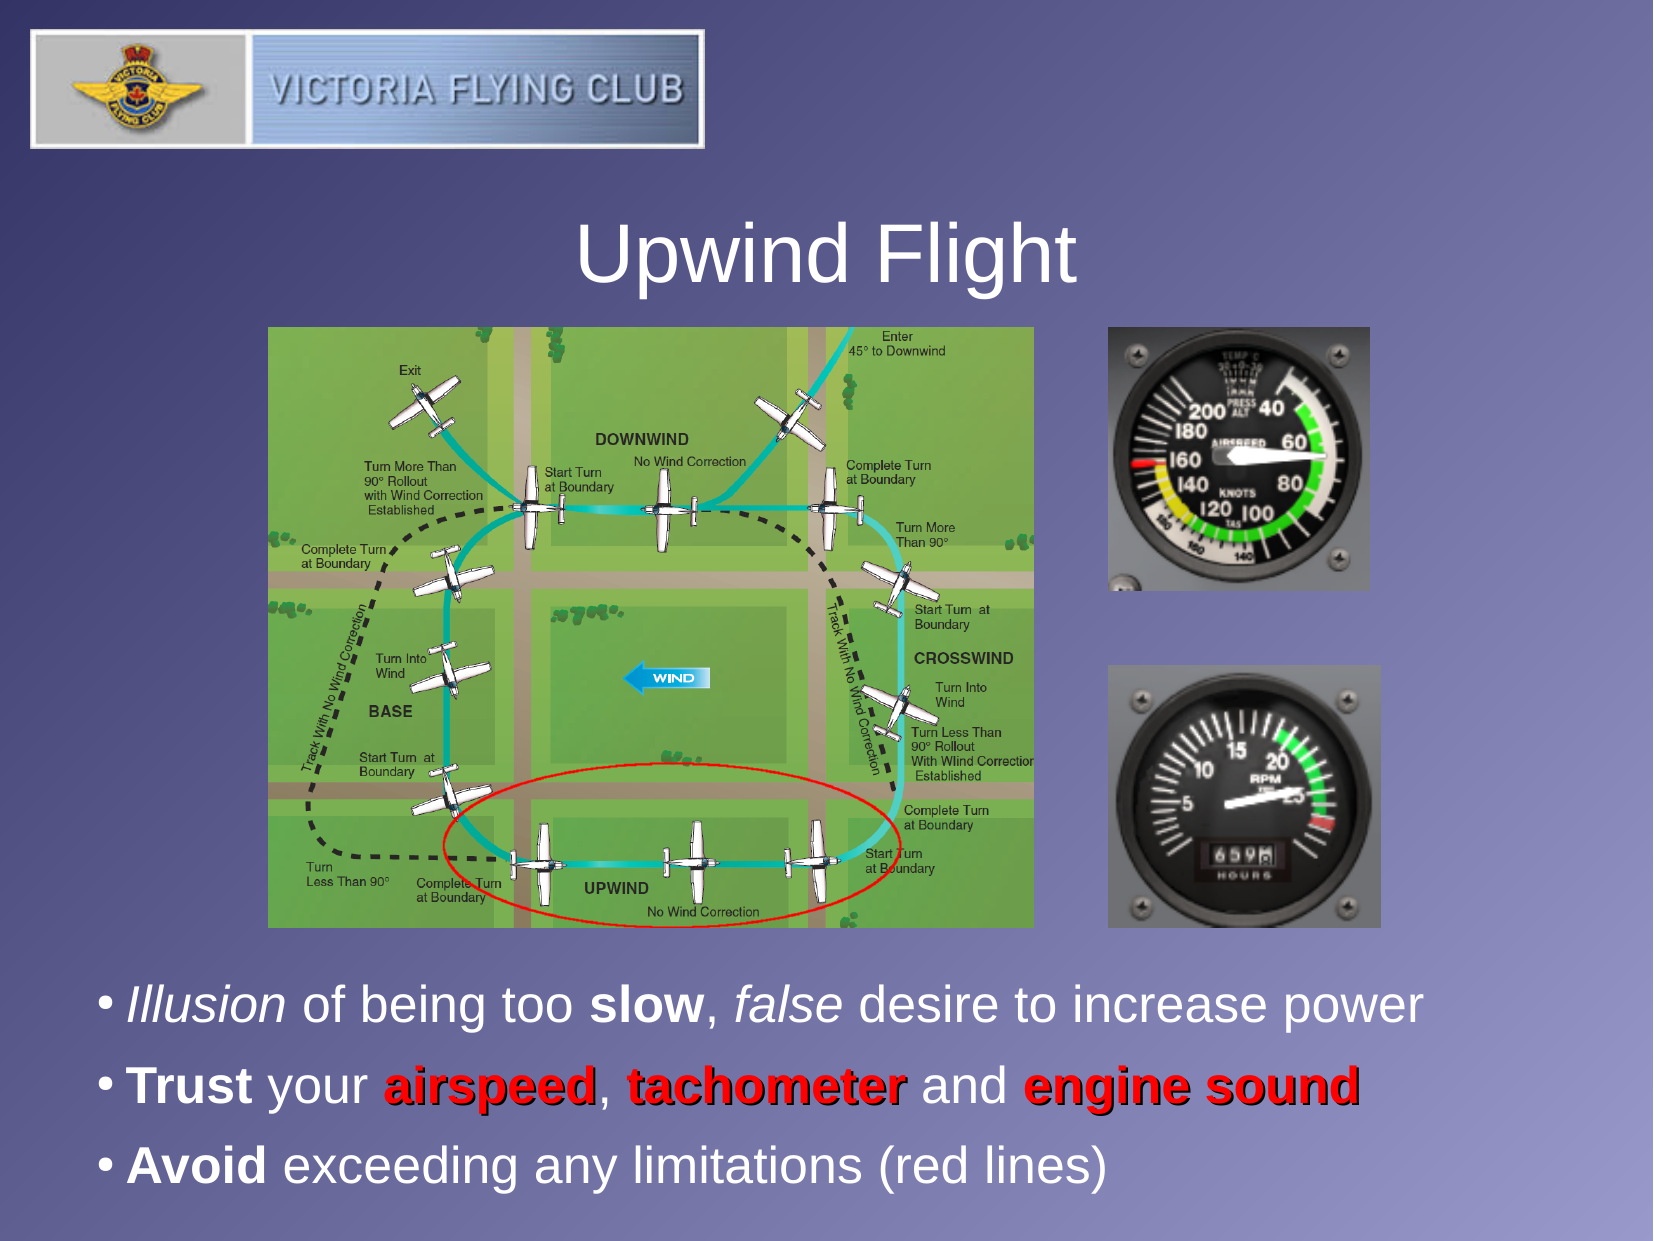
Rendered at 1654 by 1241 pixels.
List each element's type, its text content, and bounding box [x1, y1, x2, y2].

picture [1108, 327, 1370, 591]
title Upwind Flight [82, 150, 1571, 358]
picture [1108, 665, 1381, 928]
picture [30, 29, 705, 149]
list Illusion of being too slow, false desire to increase power Trust your airspeed, tachometer and engine sound Avoid exceeding any limitations (red lines) [82, 975, 1653, 1201]
picture [268, 327, 1034, 928]
